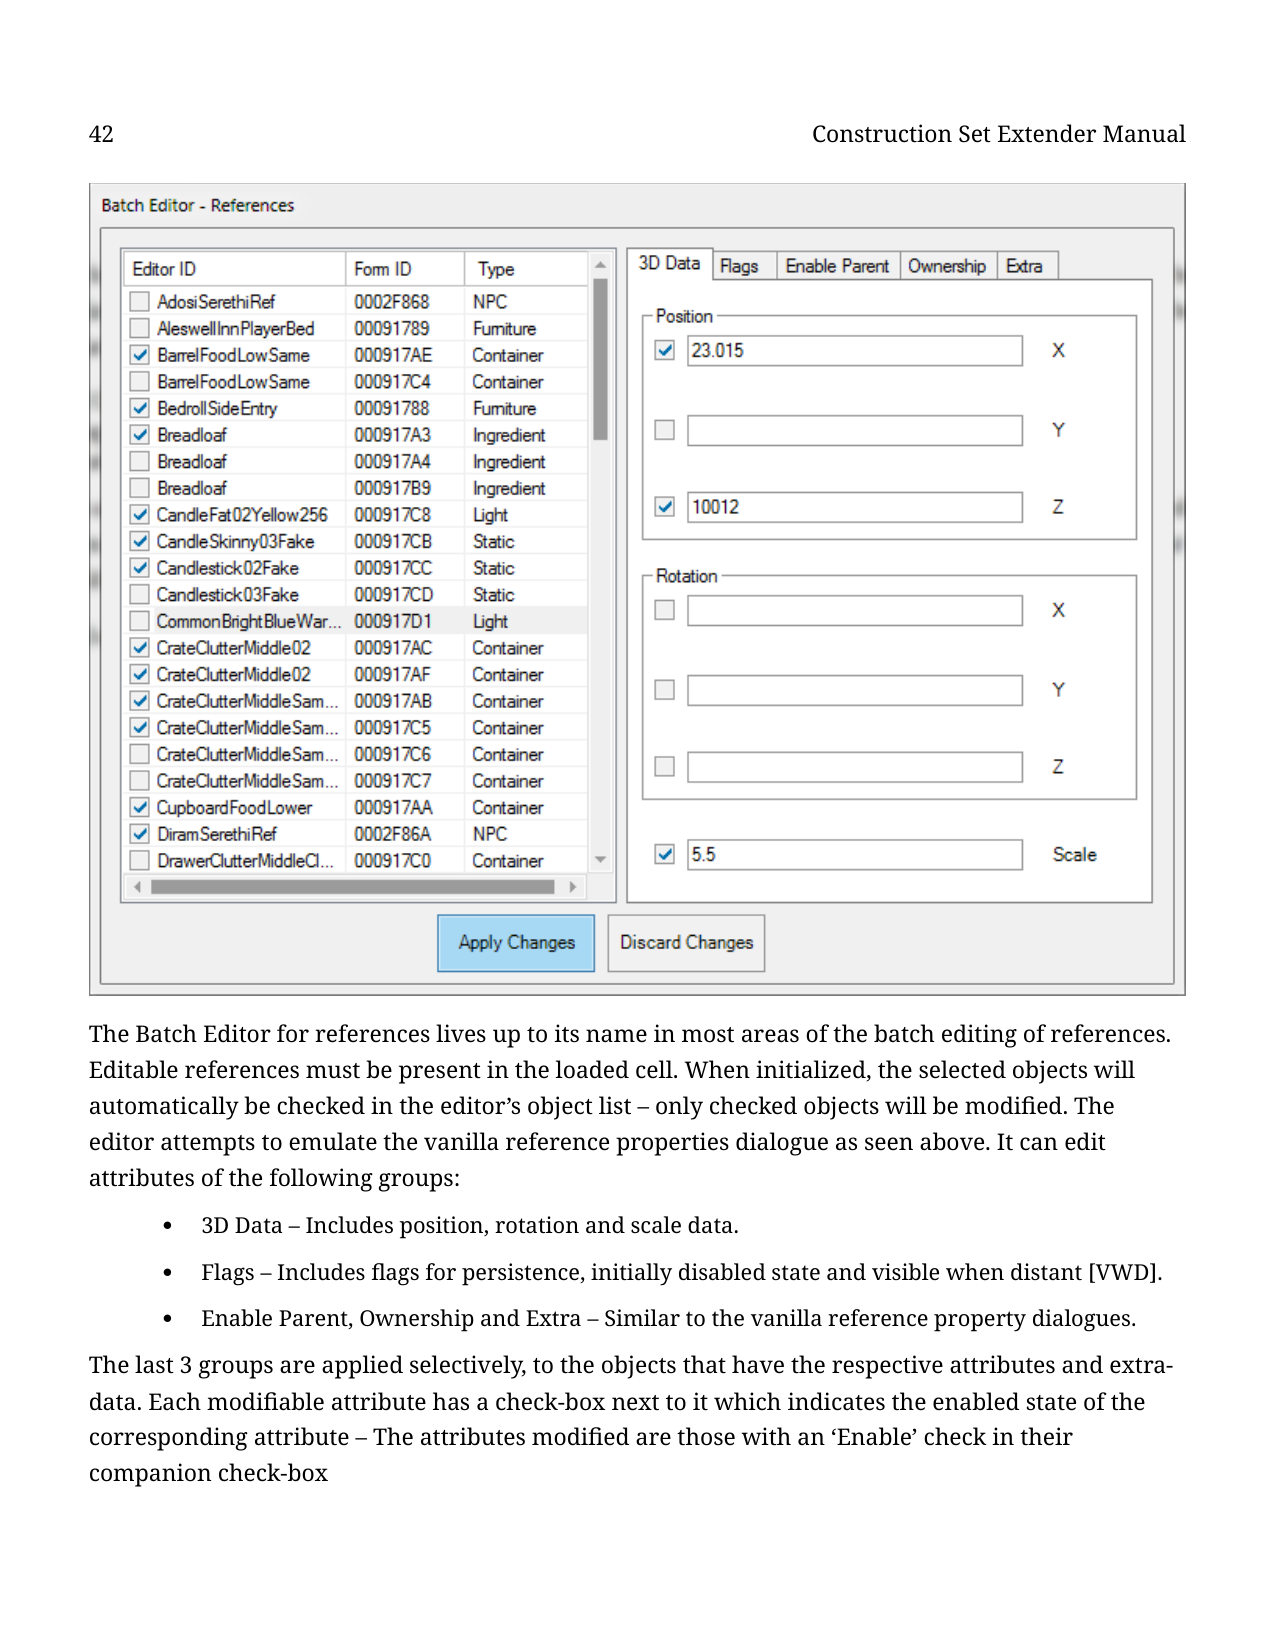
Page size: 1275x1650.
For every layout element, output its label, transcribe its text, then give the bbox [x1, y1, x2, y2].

picture [89, 183, 1186, 996]
list 3D Data – Includes position, rotation and scale data. [163, 1210, 1186, 1240]
list Flags – Includes flags for persistence, initially disabled state and visible when distant [VWD]. [163, 1257, 1186, 1286]
text The last 3 groups are applied selectively, to the objects that have the respective attributes and extra-data. Each modifiable attribute has a check-box next to it which indicates the enabled state of the corresponding attribute – The attributes modified are those with an ‘Enable’ check in their companion check-box [88, 1349, 1186, 1488]
text The Batch Editor for references lives up to its name in most areas of the batch editing of references. Editable references must be present in the loaded cell. When initialized, the selected objects will automatically be checked in the editor’s object list – only checked objects will be modified. The editor attempts to emulate the vanilla reference properties dialogue as seen above. It can edit attributes of the following groups: [88, 996, 1186, 1193]
list Enable Parent, Ownership and Extra – Similar to the vanilla reference property dialogues. [163, 1303, 1186, 1333]
